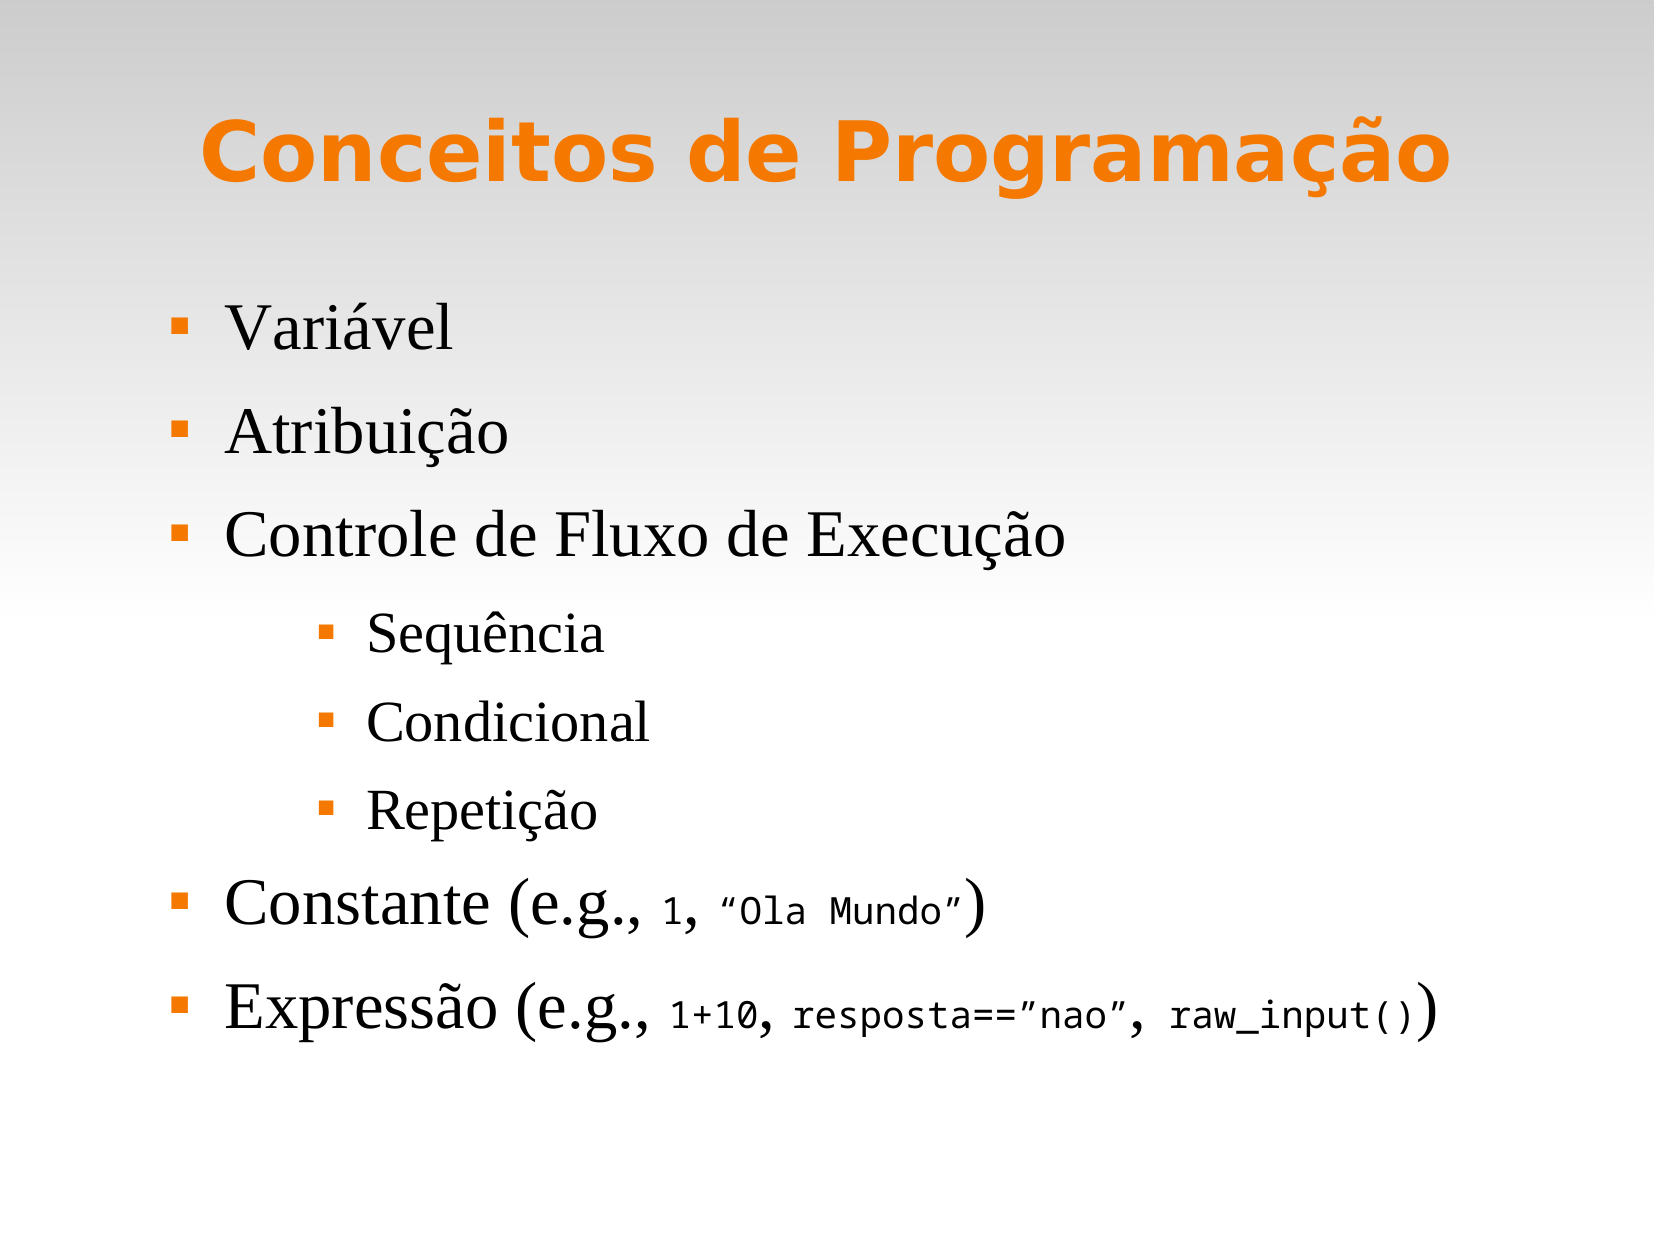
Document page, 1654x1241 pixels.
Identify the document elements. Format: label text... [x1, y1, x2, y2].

title Conceitos de Programação [82, 49, 1571, 257]
list Variável Atribuição Controle de Fluxo de Execução Sequência Condicional Repetição Constante (e.g., 1, “Ola Mundo”) Expressão (e.g., 1+10, resposta==”nao”, raw_input()) [82, 290, 1571, 1109]
